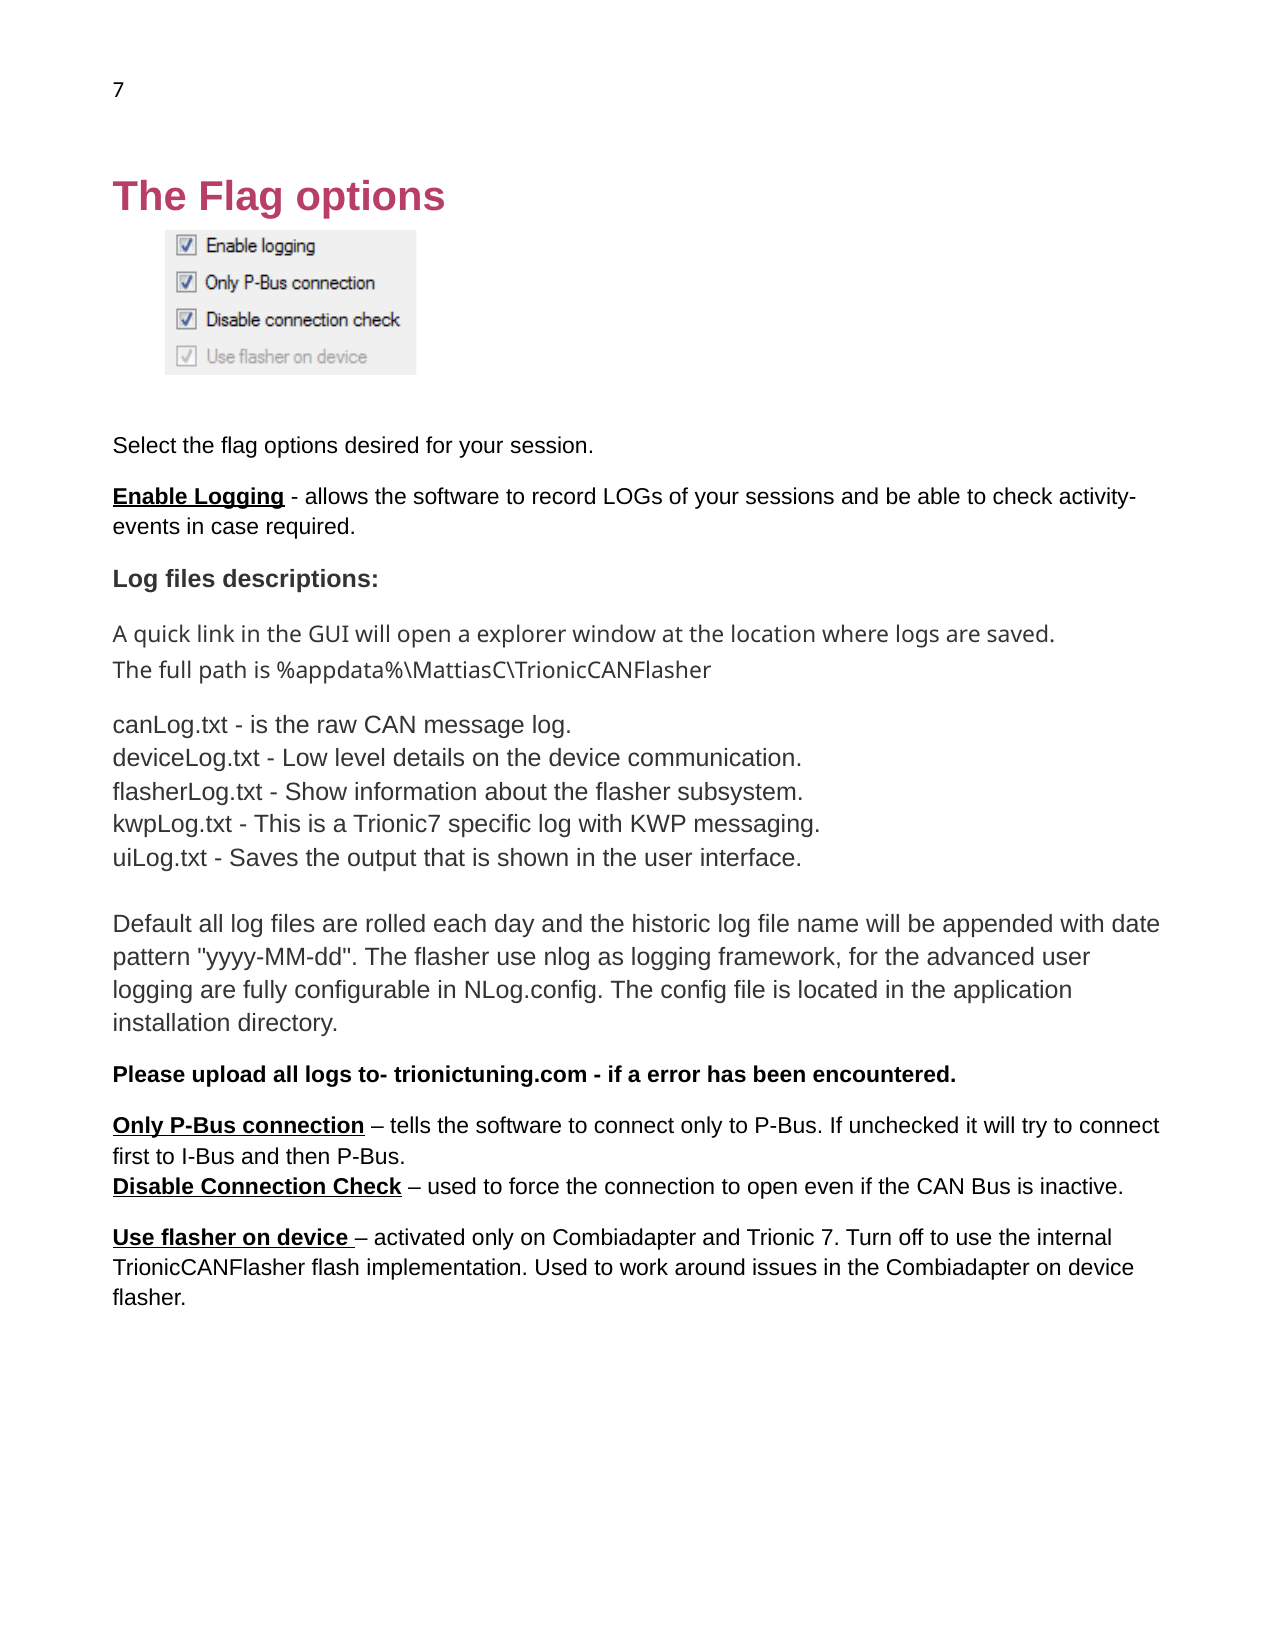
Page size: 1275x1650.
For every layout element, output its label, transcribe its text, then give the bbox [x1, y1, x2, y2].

subtitle The Flag options [112, 171, 1162, 219]
text Log files descriptions: [112, 564, 1162, 593]
text canLog.txt - is the raw CAN message log. deviceLog.txt - Low level details on the device communication. flasherLog.txt - Show information about the flasher subsystem. kwpLog.txt - This is a Trionic7 specific log with KWP messaging. uiLog.txt - Saves the output that is shown in the user interface. Default all log files are rolled each day and the historic log file name will be appended with date pattern "yyyy-MM-dd". The flasher use nlog as logging framework, for the advanced user logging are fully configurable in NLog.config. The config file is located in the application installation directory. [112, 710, 1162, 1036]
text Select the flag options desired for your session. [112, 432, 1162, 458]
text Enable Logging - allows the software to record LOGs of your sessions and be able to check activity-events in case required. [112, 483, 1162, 539]
text A quick link in the GUI will open a explorer window at the location where logs are saved. The full path is %appdata%\MattiasC\TrionicCANFlasher [112, 618, 1162, 685]
text Please upload all logs to- trionictuning.com - if a error has been encountered. [112, 1061, 1162, 1088]
text Use flasher on device – activated only on Combiadapter and Trionic 7. Turn off to use the internal TrionicCANFlasher flash implementation. Used to work around issues in the Combiadapter on device flasher. [112, 1224, 1162, 1311]
text Only P-Bus connection – tells the software to connect only to P-Bus. If unchecked it will try to connect first to I-Bus and then P-Bus. Disable Connection Check – used to force the connection to open even if the CAN Bus is inactive. [112, 1112, 1162, 1199]
